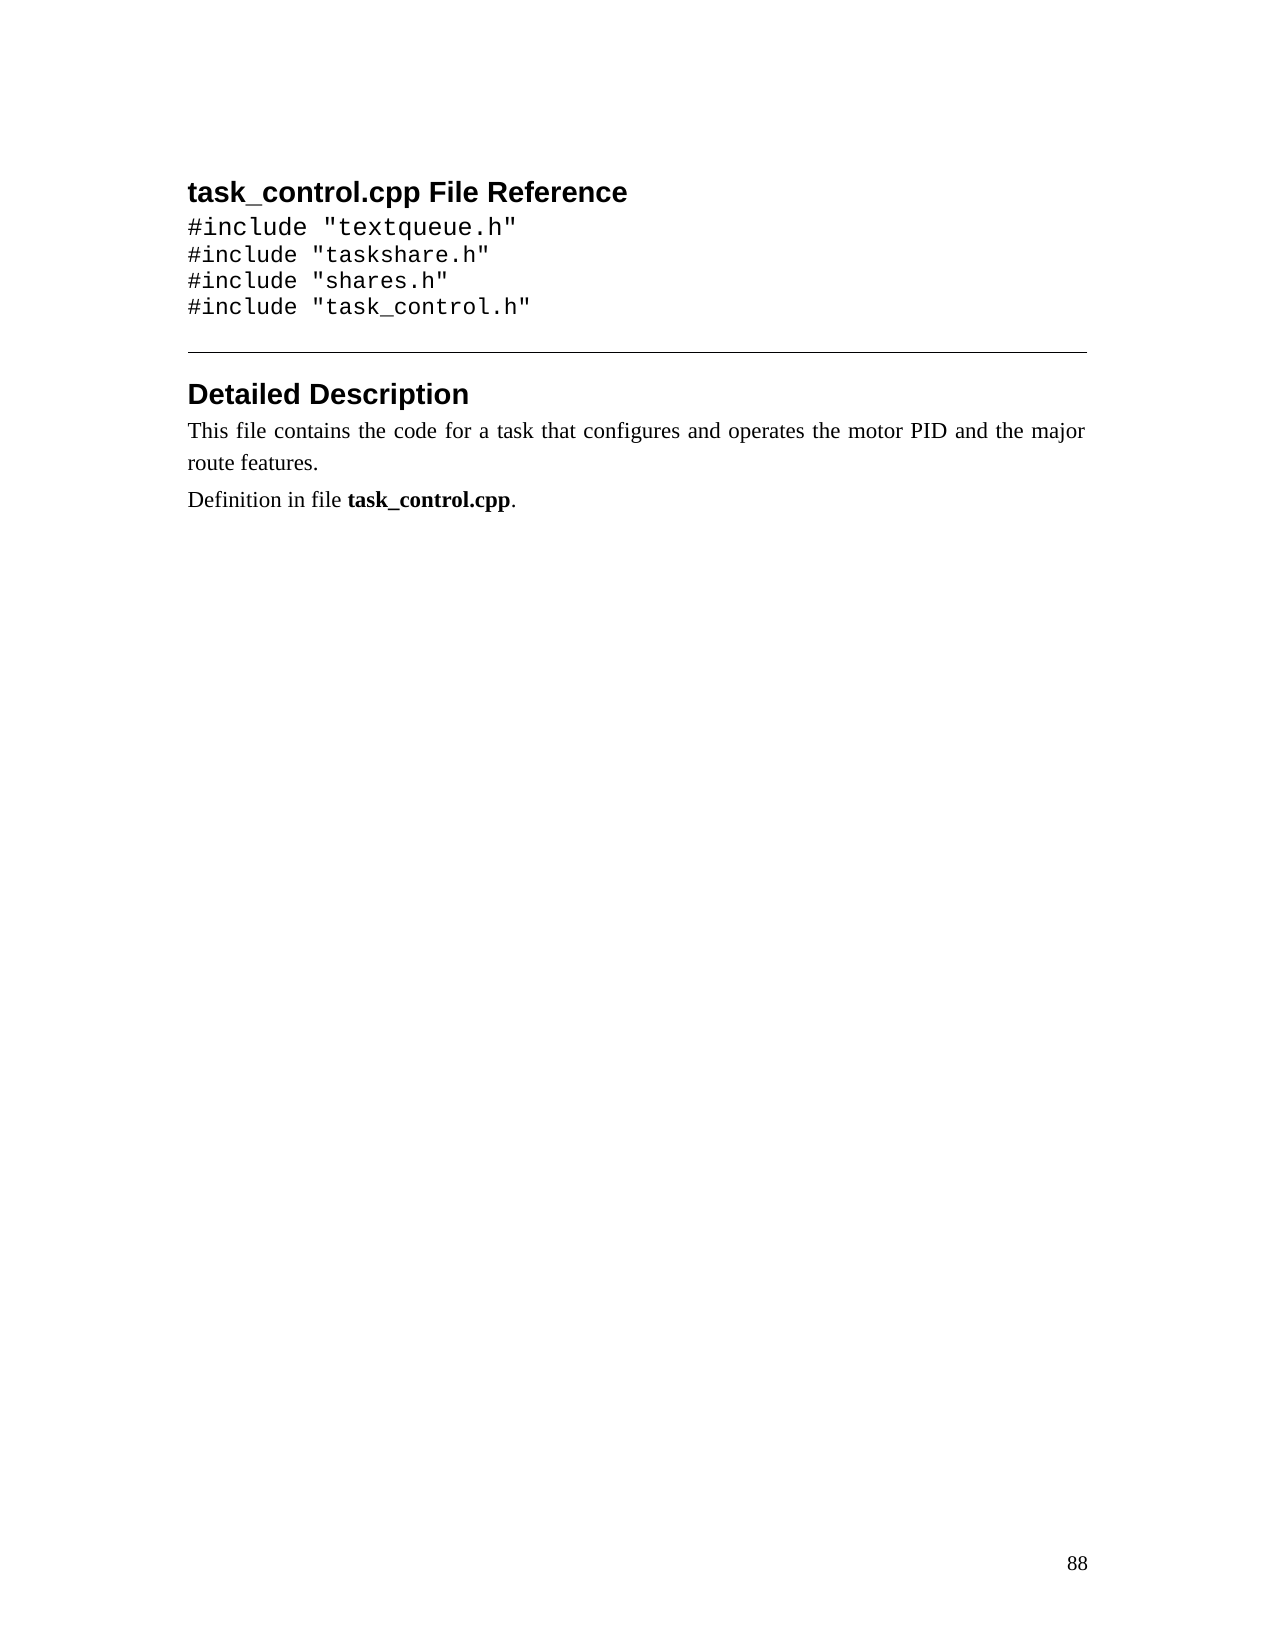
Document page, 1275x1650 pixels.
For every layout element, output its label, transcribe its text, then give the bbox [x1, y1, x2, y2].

subtitle task_control.cpp File Reference [187, 175, 1087, 208]
text #include "task_control.h" [187, 295, 1087, 321]
text #include "taskshare.h" [187, 243, 1087, 269]
text #include "textqueue.h" [187, 215, 1087, 243]
text #include "shares.h" [187, 269, 1087, 295]
text This file contains the code for a task that configures and operates the motor PID and the major route features. [187, 417, 1087, 475]
subtitle Detailed Description [187, 377, 1087, 411]
text Definition in file task_control.cpp. [187, 486, 1087, 513]
